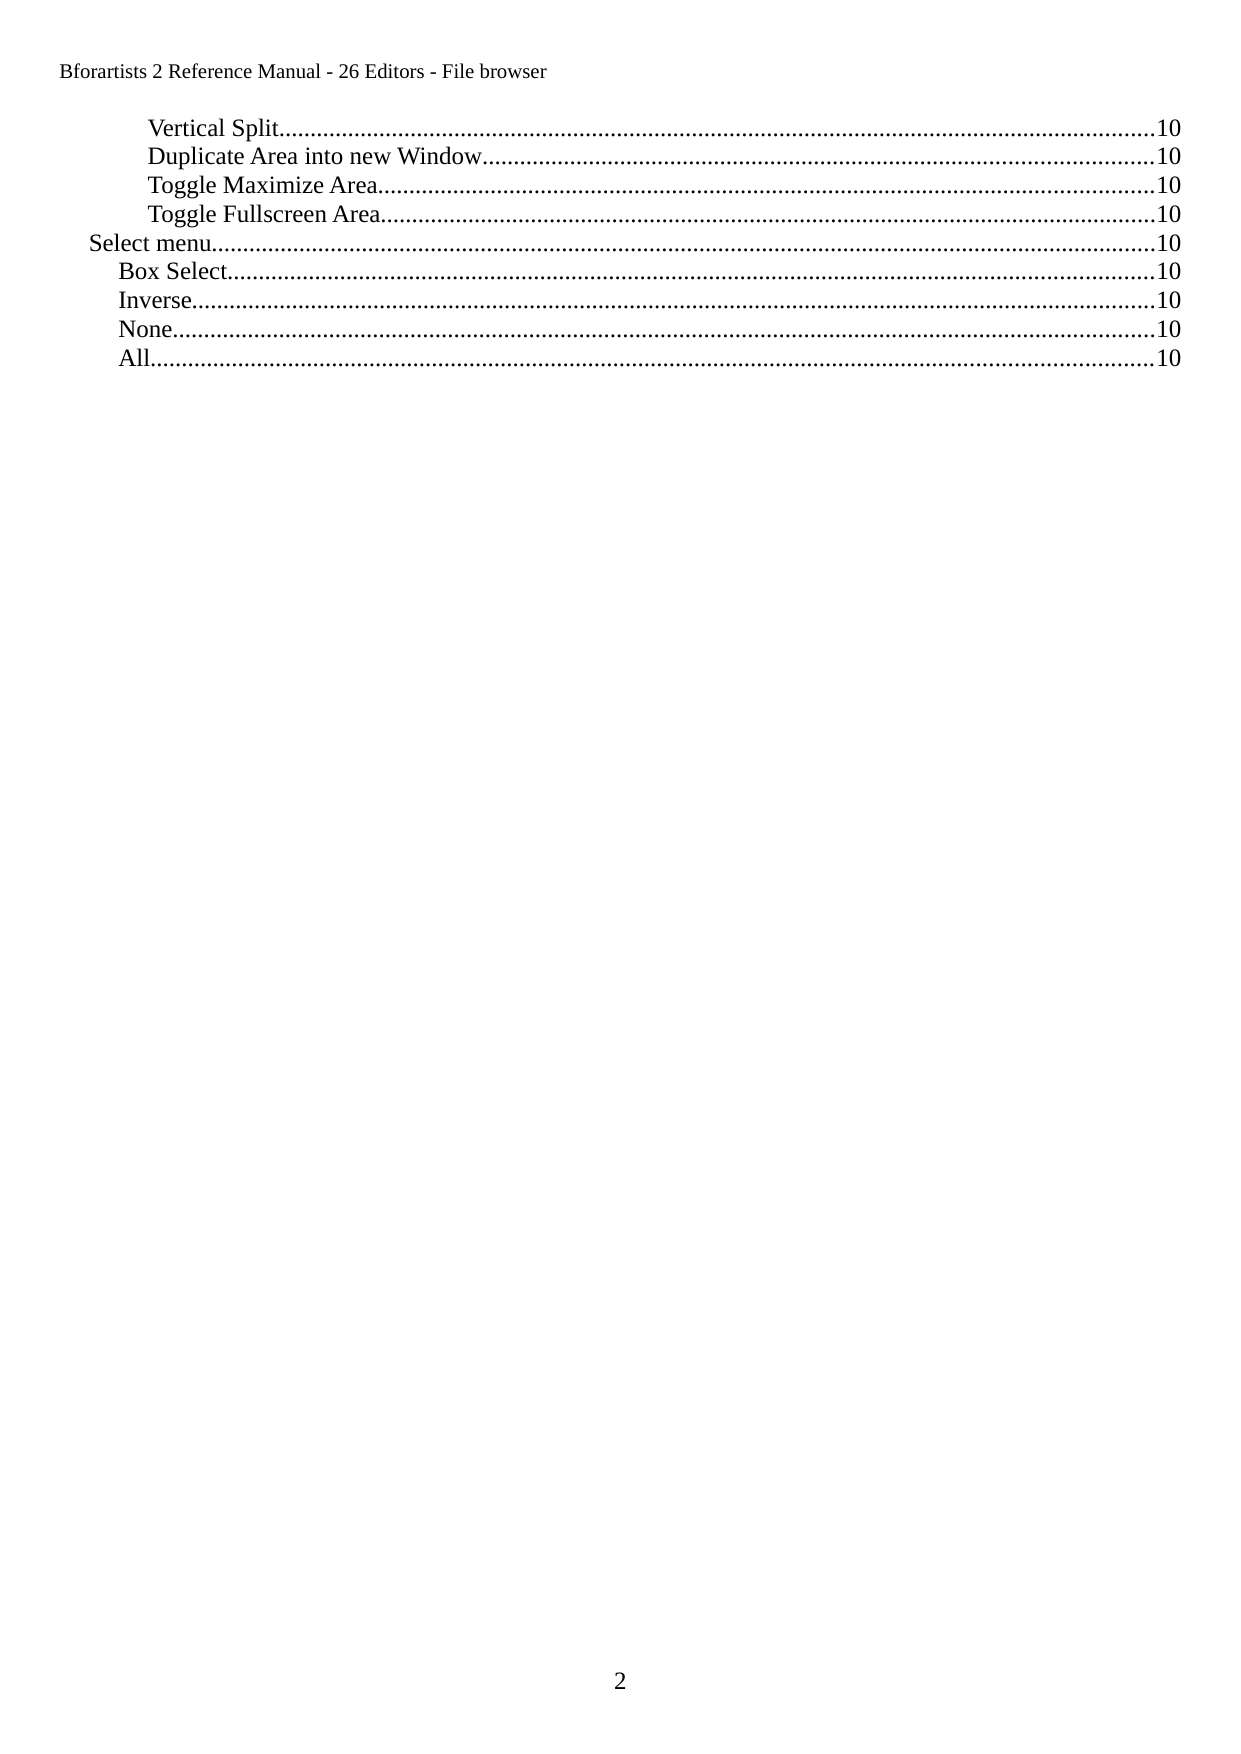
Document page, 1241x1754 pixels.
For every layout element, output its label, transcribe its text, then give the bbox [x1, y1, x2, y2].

text All 10 [118, 343, 1181, 371]
text Toggle Maximize Area 10 [147, 170, 1181, 199]
text None 10 [118, 314, 1181, 343]
text Inverse 10 [118, 285, 1181, 314]
text Toggle Fullscreen Area 10 [147, 199, 1181, 228]
text Box Select 10 [118, 256, 1181, 285]
text Select menu 10 [88, 228, 1181, 256]
text Duplicate Area into new Window 10 [147, 141, 1181, 170]
text Vertical Split 10 [147, 113, 1181, 141]
